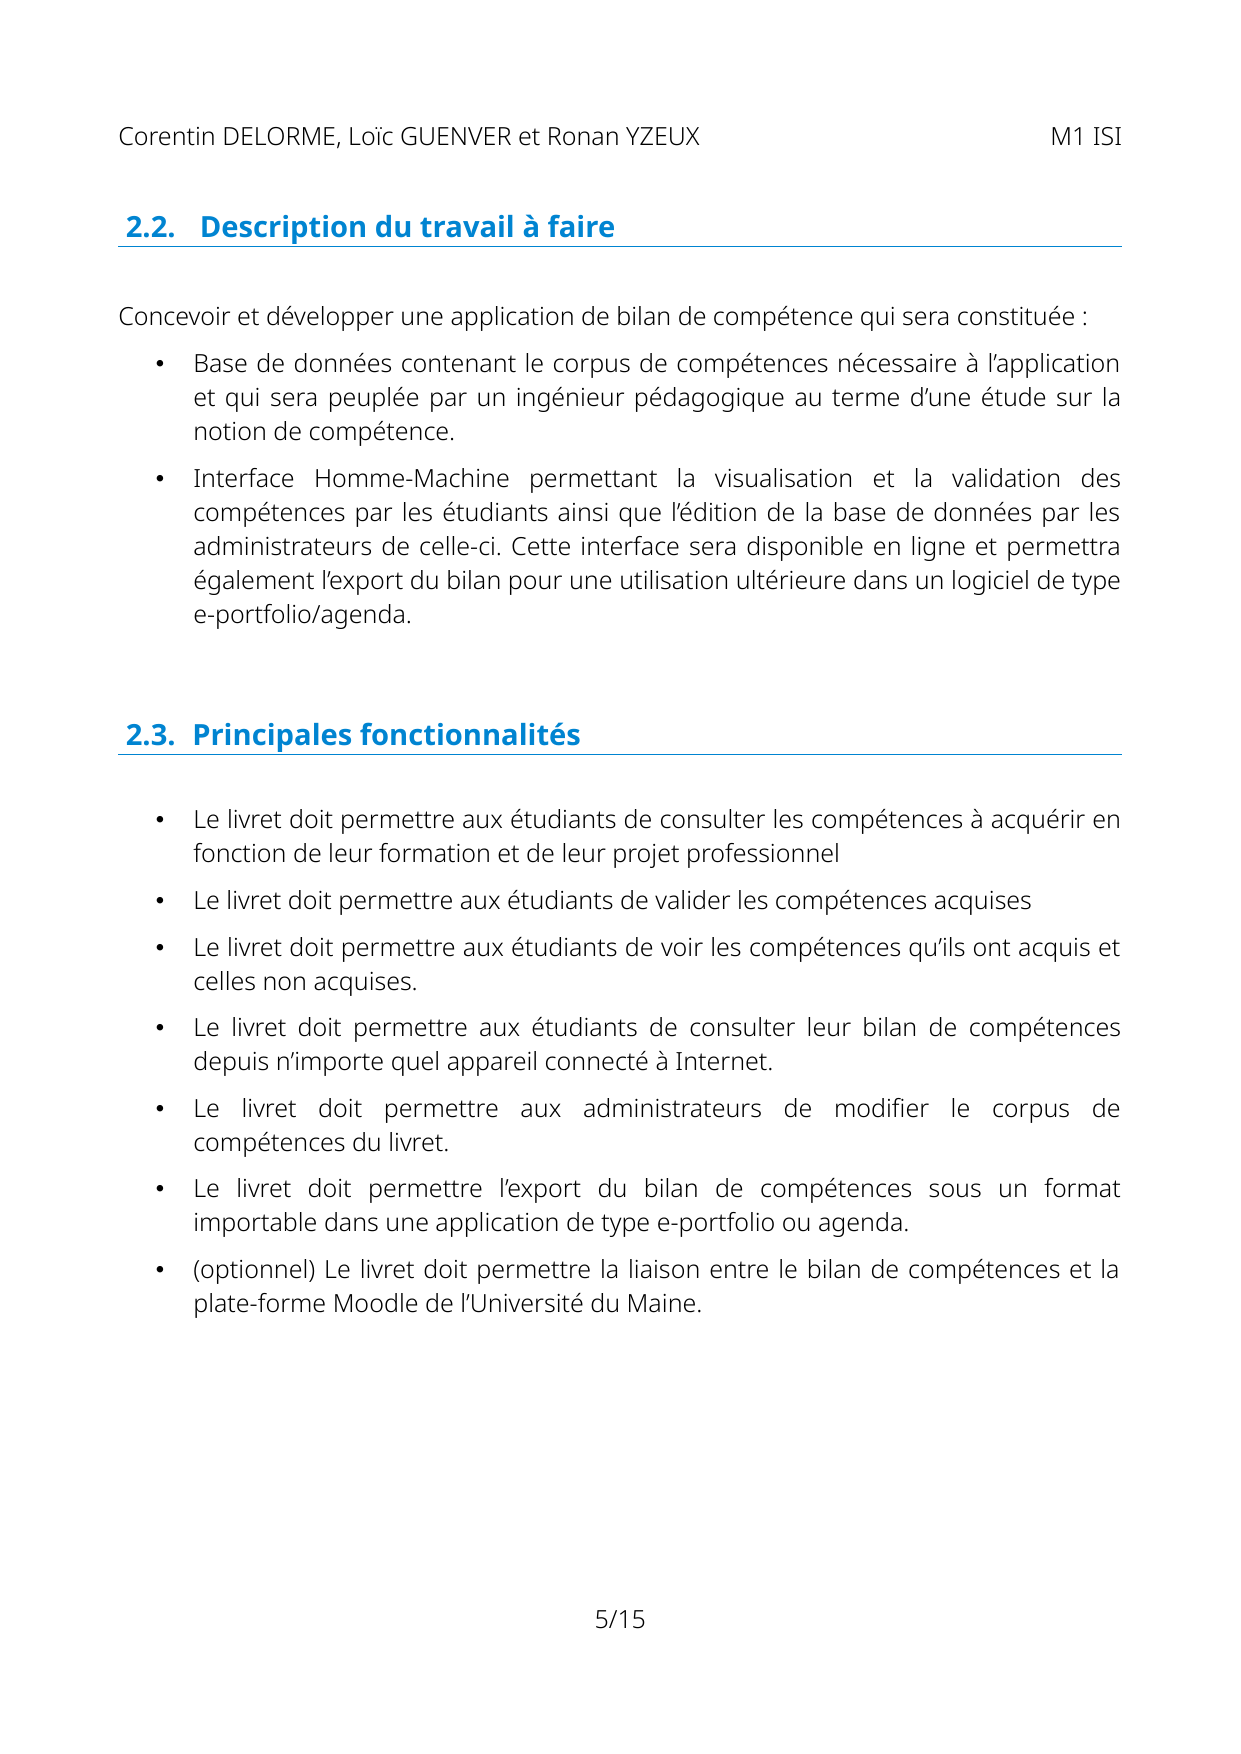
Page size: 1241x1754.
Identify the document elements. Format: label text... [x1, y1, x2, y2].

subtitle Principales fonctionnalités [118, 715, 1122, 754]
text Concevoir et développer une application de bilan de compétence qui sera constituée : [118, 299, 1122, 333]
subtitle Description du travail à faire [118, 207, 1122, 246]
list Le livret doit permettre aux étudiants de consulter les compétences à acquérir en fonction de leur formation et de leur projet professionnel [156, 802, 1122, 870]
list Base de données contenant le corpus de compétences nécessaire à l’application et qui sera peuplée par un ingénieur pédagogique au terme d’une étude sur la notion de compétence. [156, 346, 1122, 448]
list Le livret doit permettre aux étudiants de consulter leur bilan de compétences depuis n’importe quel appareil connecté à Internet. [156, 1010, 1122, 1078]
list Interface Homme-Machine permettant la visualisation et la validation des compétences par les étudiants ainsi que l’édition de la base de données par les administrateurs de celle-ci. Cette interface sera disponible en ligne et permettra également l’export du bilan pour une utilisation ultérieure dans un logiciel de type e-portfolio/agenda. [156, 460, 1122, 631]
list Le livret doit permettre l’export du bilan de compétences sous un format importable dans une application de type e-portfolio ou agenda. [156, 1171, 1122, 1239]
list Le livret doit permettre aux étudiants de voir les compétences qu’ils ont acquis et celles non acquises. [156, 929, 1122, 997]
list (optionnel) Le livret doit permettre la liaison entre le bilan de compétences et la plate-forme Moodle de l’Université du Maine. [156, 1252, 1122, 1320]
list Le livret doit permettre aux étudiants de valider les compétences acquises [156, 883, 1122, 917]
list Le livret doit permettre aux administrateurs de modifier le corpus de compétences du livret. [156, 1090, 1122, 1158]
